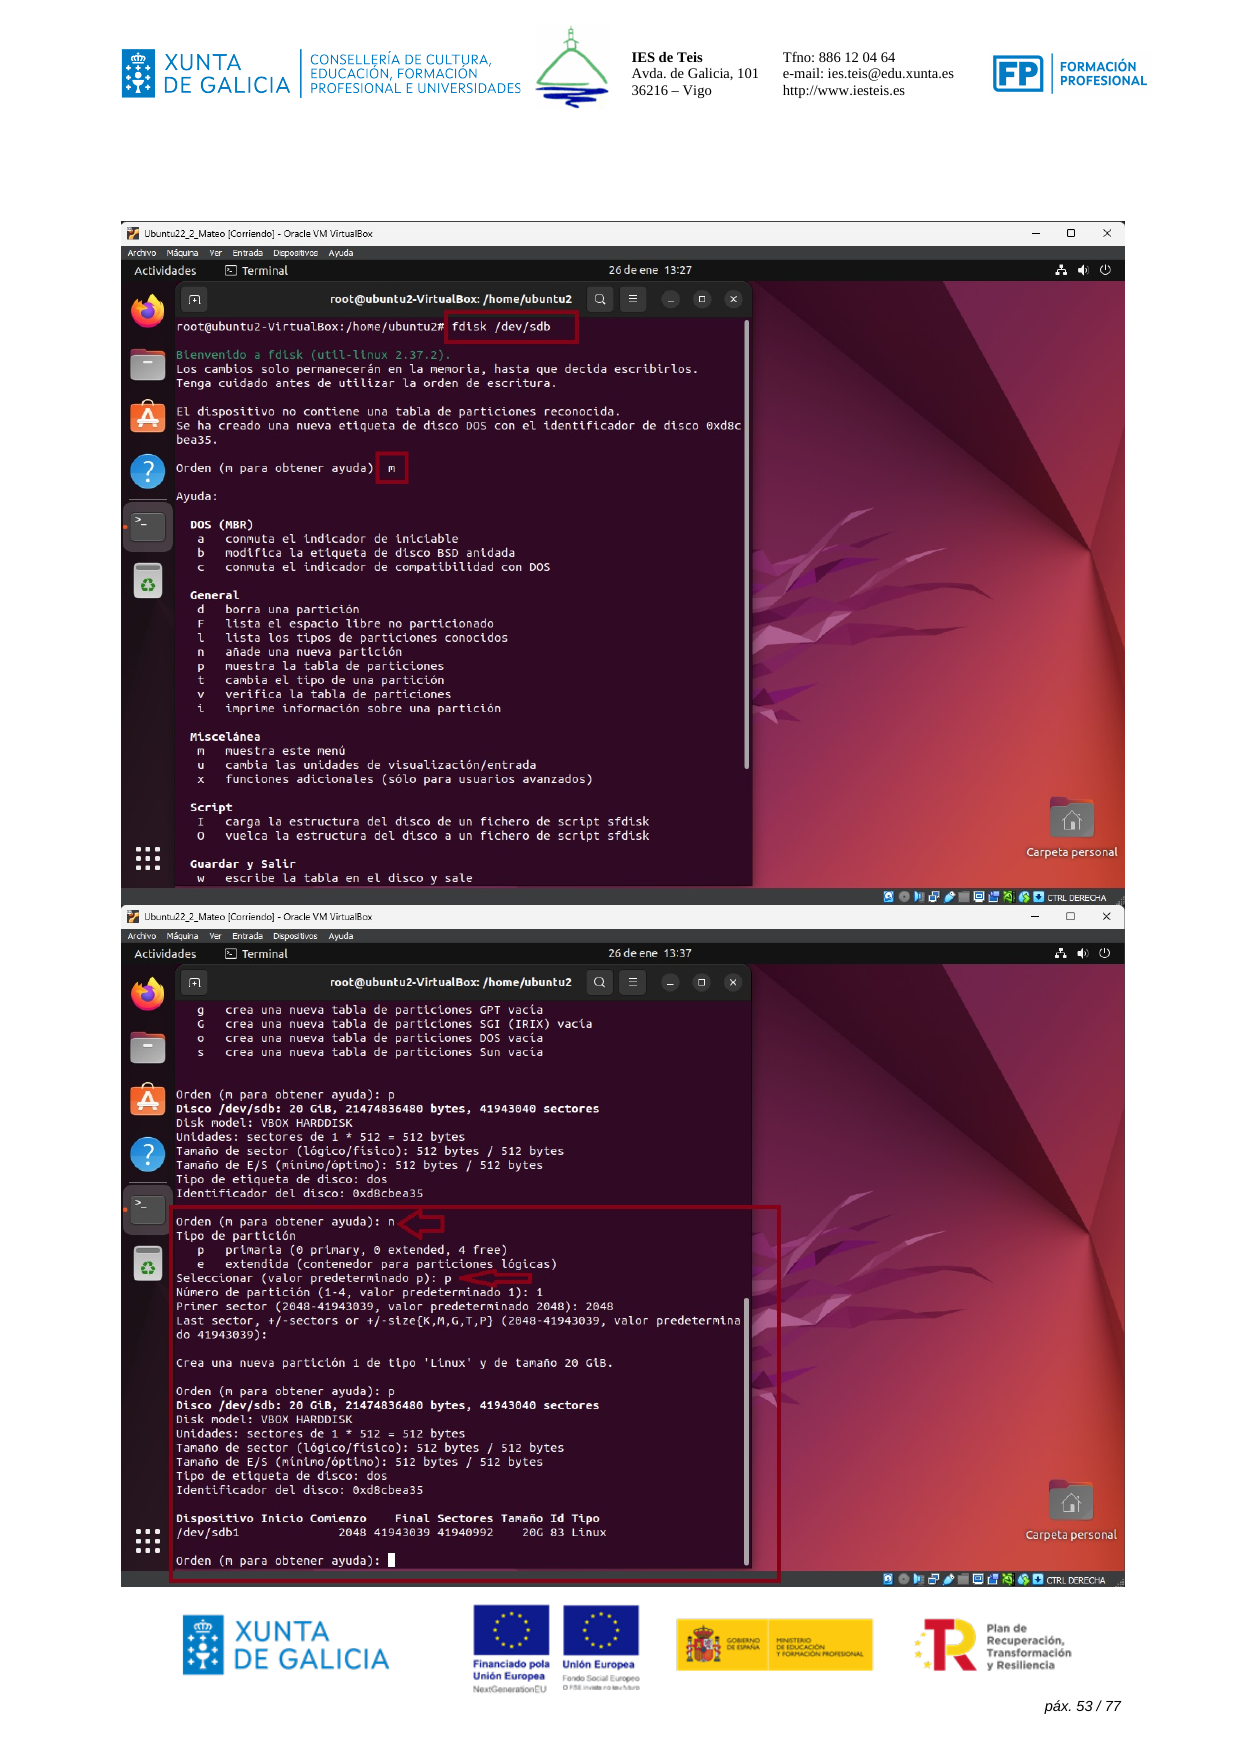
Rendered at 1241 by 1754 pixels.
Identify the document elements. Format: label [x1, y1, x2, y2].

picture [121, 221, 1125, 1587]
picture [121, 49, 521, 98]
picture [989, 50, 1153, 97]
picture [182, 1593, 1085, 1700]
picture [534, 25, 611, 110]
